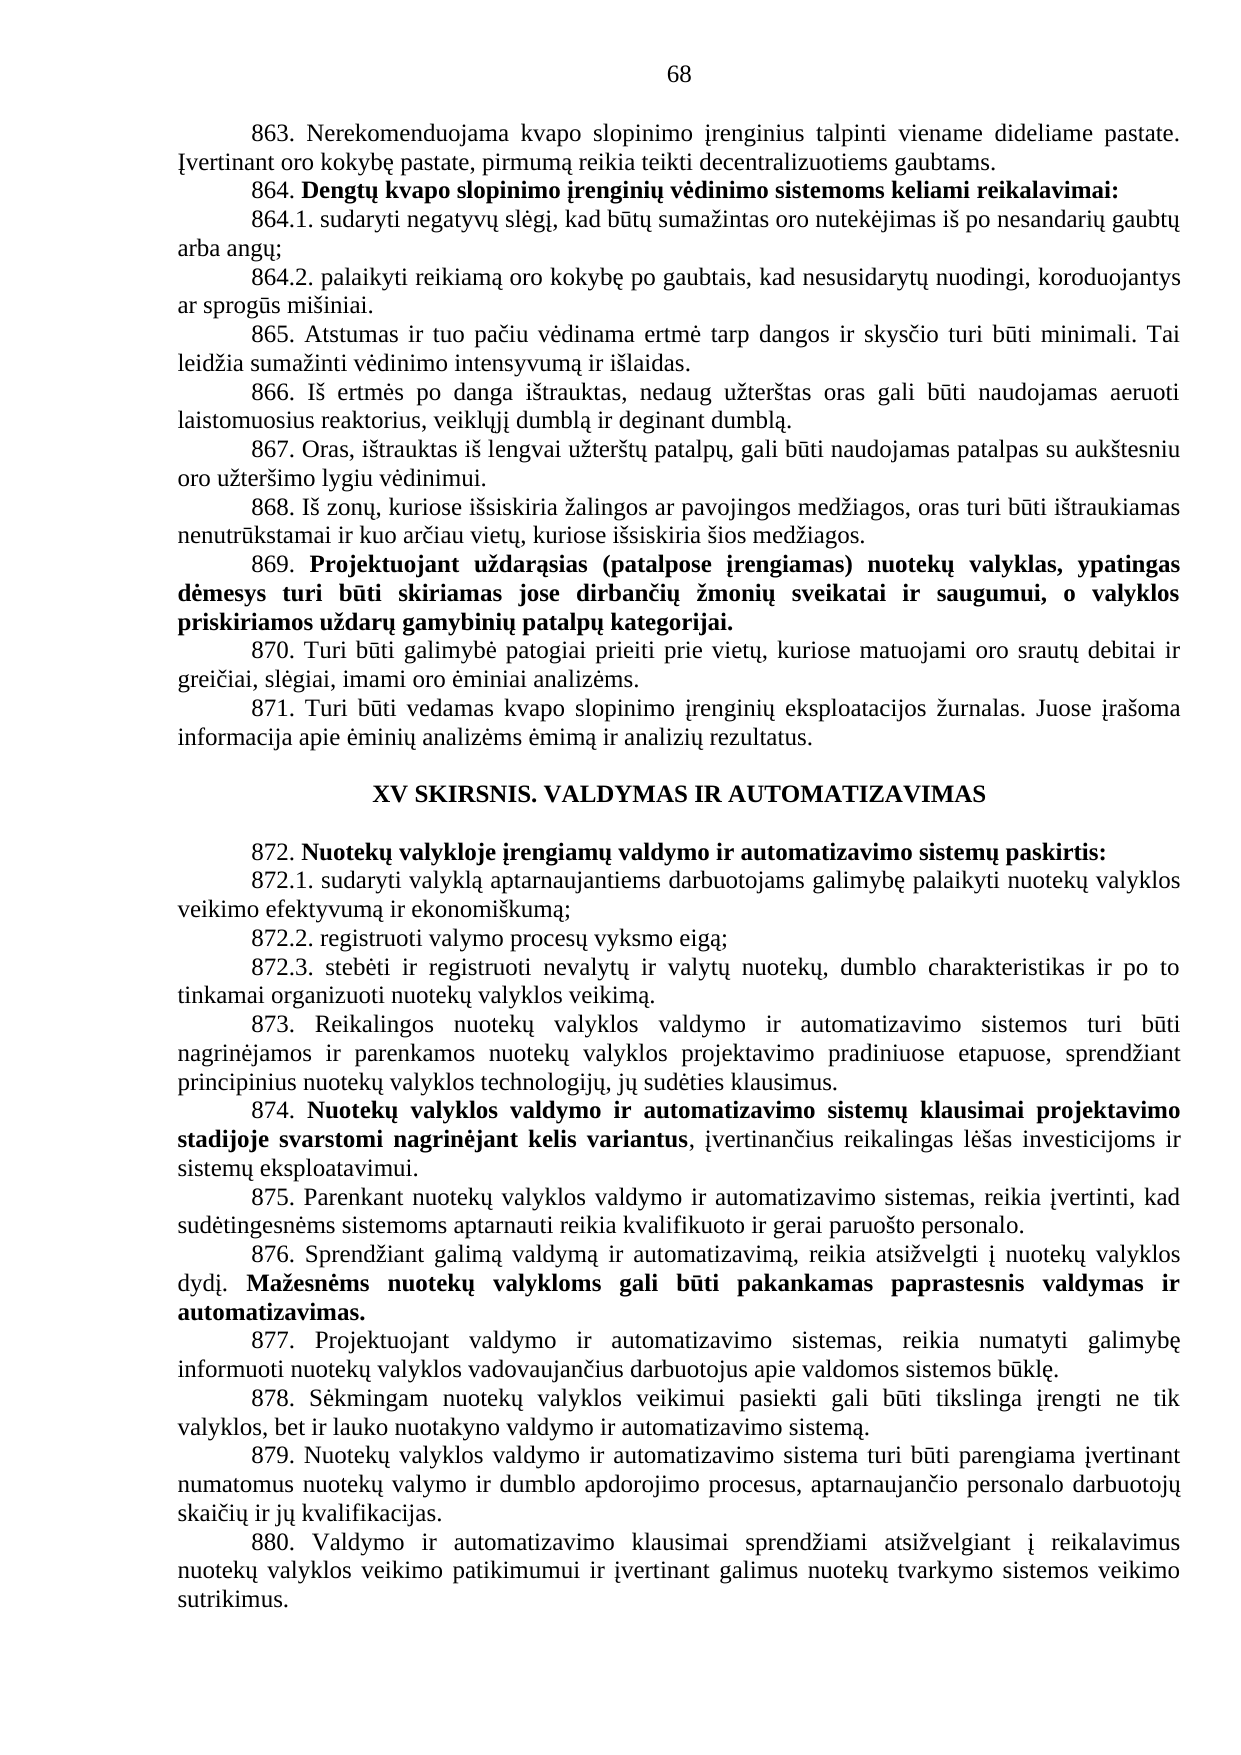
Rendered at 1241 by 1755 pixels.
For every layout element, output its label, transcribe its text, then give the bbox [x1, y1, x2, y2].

text 866. Iš ertmės po danga ištrauktas, nedaug užterštas oras gali būti naudojamas aeruoti laistomuosius reaktorius, veiklųjį dumblą ir deginant dumblą. [177, 377, 1181, 434]
text 876. Sprendžiant galimą valdymą ir automatizavimą, reikia atsižvelgti į nuotekų valyklos dydį. Mažesnėms nuotekų valykloms gali būti pakankamas paprastesnis valdymas ir automatizavimas. [177, 1239, 1181, 1326]
text 868. Iš zonų, kuriose išsiskiria žalingos ar pavojingos medžiagos, oras turi būti ištraukiamas nenutrūkstamai ir kuo arčiau vietų, kuriose išsiskiria šios medžiagos. [177, 492, 1181, 549]
text 865. Atstumas ir tuo pačiu vėdinama ertmė tarp dangos ir skysčio turi būti minimali. Tai leidžia sumažinti vėdinimo intensyvumą ir išlaidas. [177, 319, 1181, 377]
text Xv SKIRSNIS. VALDYMAS IR AUTOMATIZAVIMAS [177, 779, 1181, 808]
text 880. Valdymo ir automatizavimo klausimai sprendžiami atsižvelgiant į reikalavimus nuotekų valyklos veikimo patikimumui ir įvertinant galimus nuotekų tvarkymo sistemos veikimo sutrikimus. [177, 1527, 1181, 1613]
text 872. Nuotekų valykloje įrengiamų valdymo ir automatizavimo sistemų paskirtis: [177, 837, 1181, 866]
text 872.1. sudaryti valyklą aptarnaujantiems darbuotojams galimybę palaikyti nuotekų valyklos veikimo efektyvumą ir ekonomiškumą; [177, 866, 1181, 923]
text 878. Sėkmingam nuotekų valyklos veikimui pasiekti gali būti tikslinga įrengti ne tik valyklos, bet ir lauko nuotakyno valdymo ir automatizavimo sistemą. [177, 1383, 1181, 1441]
text 864. Dengtų kvapo slopinimo įrenginių vėdinimo sistemoms keliami reikalavimai: [177, 176, 1181, 204]
text 864.2. palaikyti reikiamą oro kokybę po gaubtais, kad nesusidarytų nuodingi, koroduojantys ar sprogūs mišiniai. [177, 262, 1181, 319]
text 872.2. registruoti valymo procesų vyksmo eigą; [177, 923, 1181, 952]
text 869. Projektuojant uždarąsias (patalpose įrengiamas) nuotekų valyklas, ypatingas dėmesys turi būti skiriamas jose dirbančių žmonių sveikatai ir saugumui, o valyklos priskiriamos uždarų gamybinių patalpų kategorijai. [177, 549, 1181, 636]
text 870. Turi būti galimybė patogiai prieiti prie vietų, kuriose matuojami oro srautų debitai ir greičiai, slėgiai, imami oro ėminiai analizėms. [177, 636, 1181, 693]
text 879. Nuotekų valyklos valdymo ir automatizavimo sistema turi būti parengiama įvertinant numatomus nuotekų valymo ir dumblo apdorojimo procesus, aptarnaujančio personalo darbuotojų skaičių ir jų kvalifikacijas. [177, 1441, 1181, 1527]
text 877. Projektuojant valdymo ir automatizavimo sistemas, reikia numatyti galimybę informuoti nuotekų valyklos vadovaujančius darbuotojus apie valdomos sistemos būklę. [177, 1326, 1181, 1383]
text 864.1. sudaryti negatyvų slėgį, kad būtų sumažintas oro nutekėjimas iš po nesandarių gaubtų arba angų; [177, 204, 1181, 262]
text 871. Turi būti vedamas kvapo slopinimo įrenginių eksploatacijos žurnalas. Juose įrašoma informacija apie ėminių analizėms ėmimą ir analizių rezultatus. [177, 693, 1181, 751]
text 872.3. stebėti ir registruoti nevalytų ir valytų nuotekų, dumblo charakteristikas ir po to tinkamai organizuoti nuotekų valyklos veikimą. [177, 952, 1181, 1009]
text 863. Nerekomenduojama kvapo slopinimo įrenginius talpinti viename dideliame pastate. Įvertinant oro kokybę pastate, pirmumą reikia teikti decentralizuotiems gaubtams. [177, 118, 1181, 176]
text 867. Oras, ištrauktas iš lengvai užterštų patalpų, gali būti naudojamas patalpas su aukštesniu oro užteršimo lygiu vėdinimui. [177, 434, 1181, 492]
text 874. Nuotekų valyklos valdymo ir automatizavimo sistemų klausimai projektavimo stadijoje svarstomi nagrinėjant kelis variantus, įvertinančius reikalingas lėšas investicijoms ir sistemų eksploatavimui. [177, 1096, 1181, 1182]
text 875. Parenkant nuotekų valyklos valdymo ir automatizavimo sistemas, reikia įvertinti, kad sudėtingesnėms sistemoms aptarnauti reikia kvalifikuoto ir gerai paruošto personalo. [177, 1182, 1181, 1239]
text 873. Reikalingos nuotekų valyklos valdymo ir automatizavimo sistemos turi būti nagrinėjamos ir parenkamos nuotekų valyklos projektavimo pradiniuose etapuose, sprendžiant principinius nuotekų valyklos technologijų, jų sudėties klausimus. [177, 1009, 1181, 1096]
